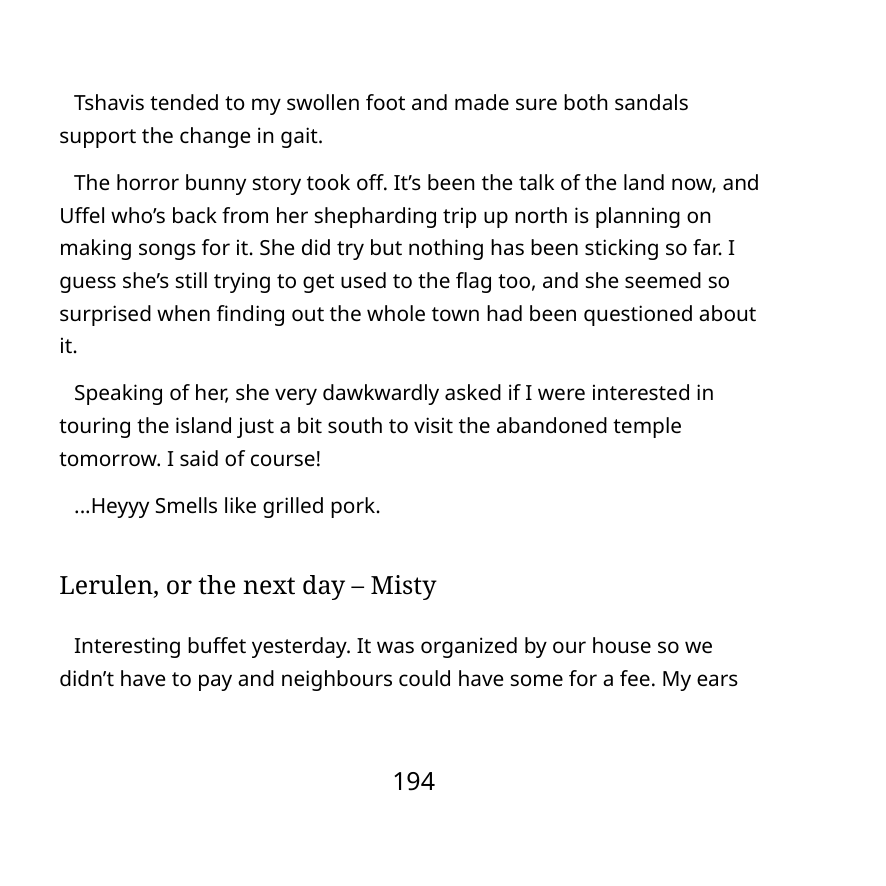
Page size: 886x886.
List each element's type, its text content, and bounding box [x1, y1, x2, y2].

subtitle Lerulen, or the next day – Misty [59, 568, 768, 602]
text The horror bunny story took off. It’s been the talk of the land now, and Uffel who’s back from her shepharding trip up north is planning on making songs for it. She did try but nothing has been sticking so far. I guess she’s still trying to get used to the flag too, and she seemed so surprised when finding out the whole town had been questioned about it. [59, 168, 768, 360]
text Tshavis tended to my swollen foot and made sure both sandals support the change in gait. [59, 88, 768, 149]
text Interesting buffet yesterday. It was organized by our house so we didn’t have to pay and neighbours could have some for a fee. My ears [59, 631, 768, 692]
text Speaking of her, she very dawkwardly asked if I were interested in touring the island just a bit south to visit the abandoned temple tomorrow. I said of course! [59, 378, 768, 472]
text ...Heyyy Smells like grilled pork. [59, 491, 768, 519]
